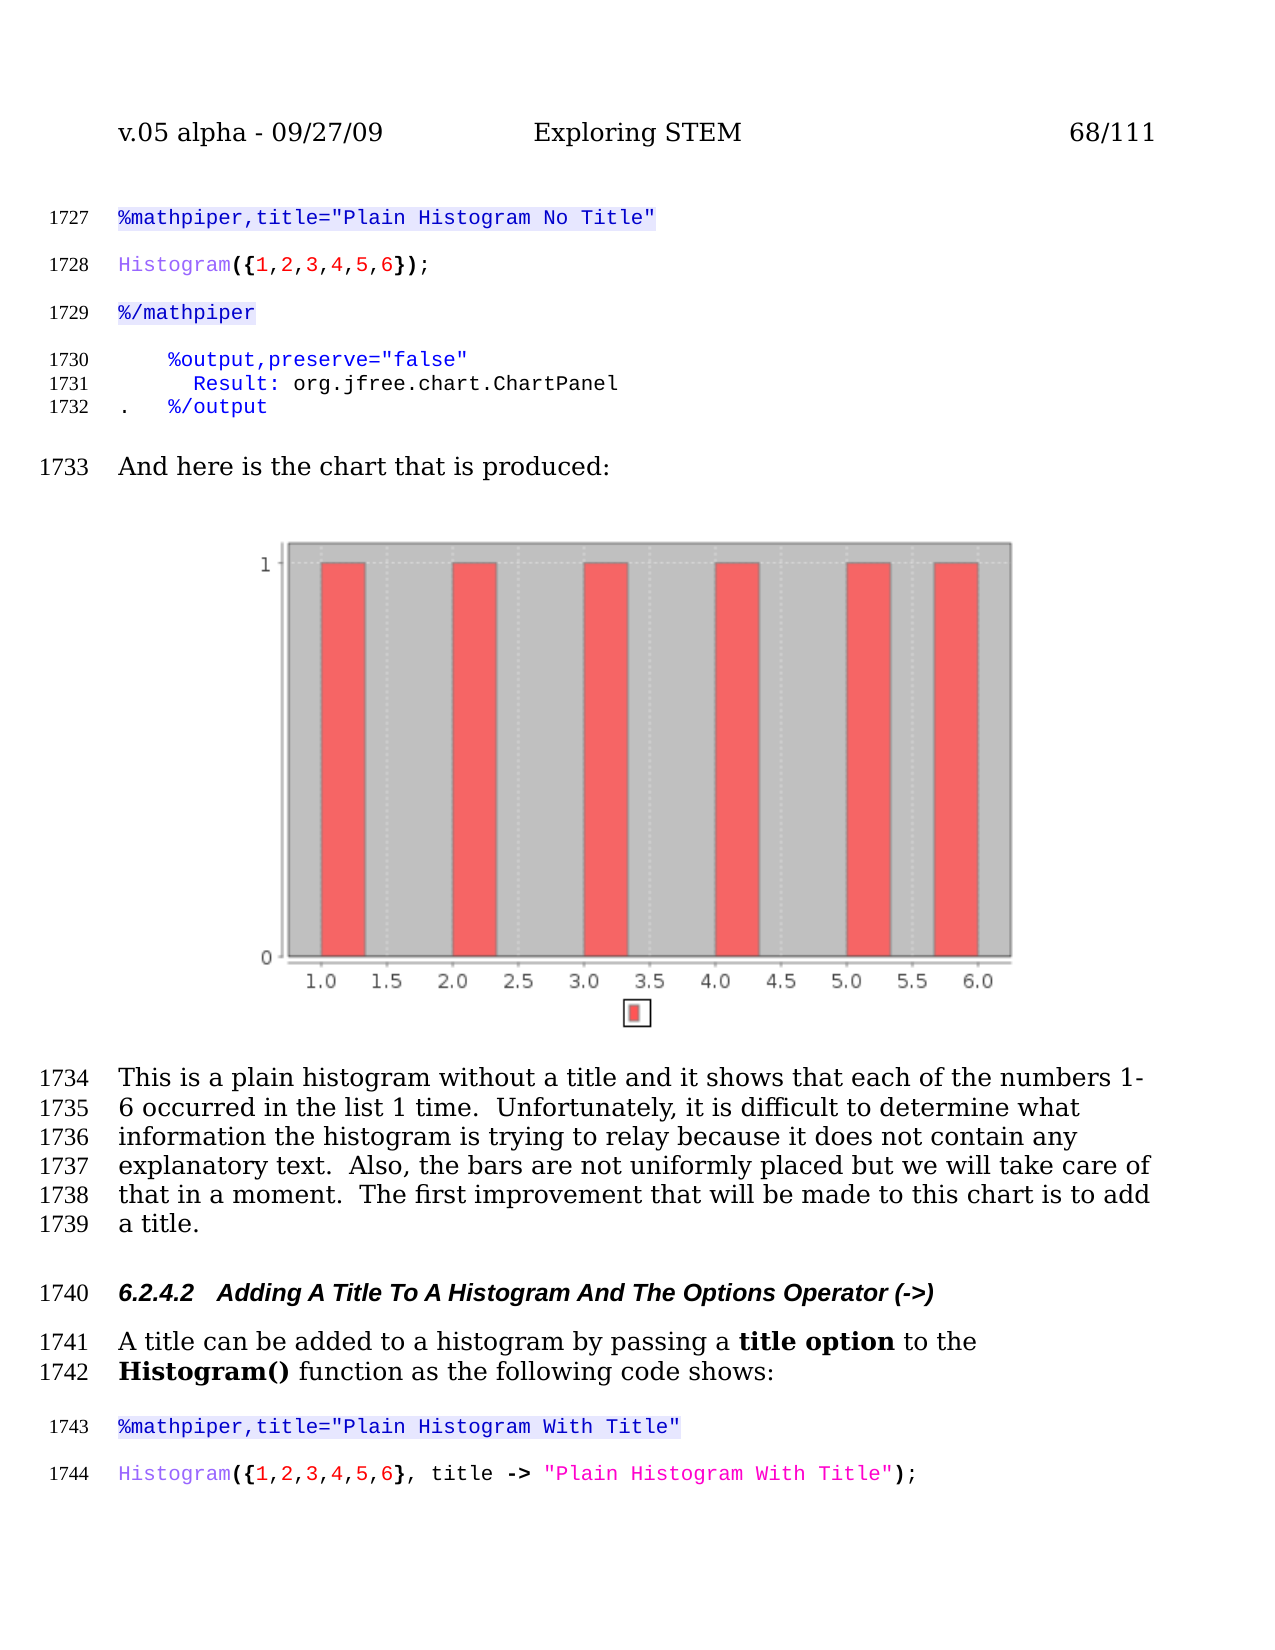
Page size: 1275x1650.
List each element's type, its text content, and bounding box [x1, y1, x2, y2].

text %mathpiper,title="Plain Histogram With Title" [118, 1416, 1157, 1439]
text Histogram({1,2,3,4,5,6}); [118, 254, 1157, 278]
picture [245, 531, 1030, 1029]
text %/mathpiper [118, 302, 1157, 325]
subtitle Adding A Title To A Histogram And The Options Operator (->) [118, 1278, 1157, 1306]
text Result: org.jfree.chart.ChartPanel [118, 373, 1157, 396]
text . %/output [118, 396, 1157, 420]
text This is a plain histogram without a title and it shows that each of the numbers 1-6 occurred in the list 1 time. Unfortunately, it is difficult to determine what information the histogram is trying to relay because it does not contain any explanatory text. Also, the bars are not uniformly placed but we will take care of that in a moment. The first improvement that will be made to this chart is to add a title. [118, 1064, 1157, 1239]
text And here is the chart that is produced: [118, 452, 1157, 482]
text A title can be added to a histogram by passing a title option to the Histogram() function as the following code shows: [118, 1327, 1157, 1386]
text Histogram({1,2,3,4,5,6}, title -> "Plain Histogram With Title"); [118, 1463, 1157, 1487]
text %mathpiper,title="Plain Histogram No Title" [118, 207, 1157, 231]
text %output,preserve="false" [118, 349, 1157, 373]
